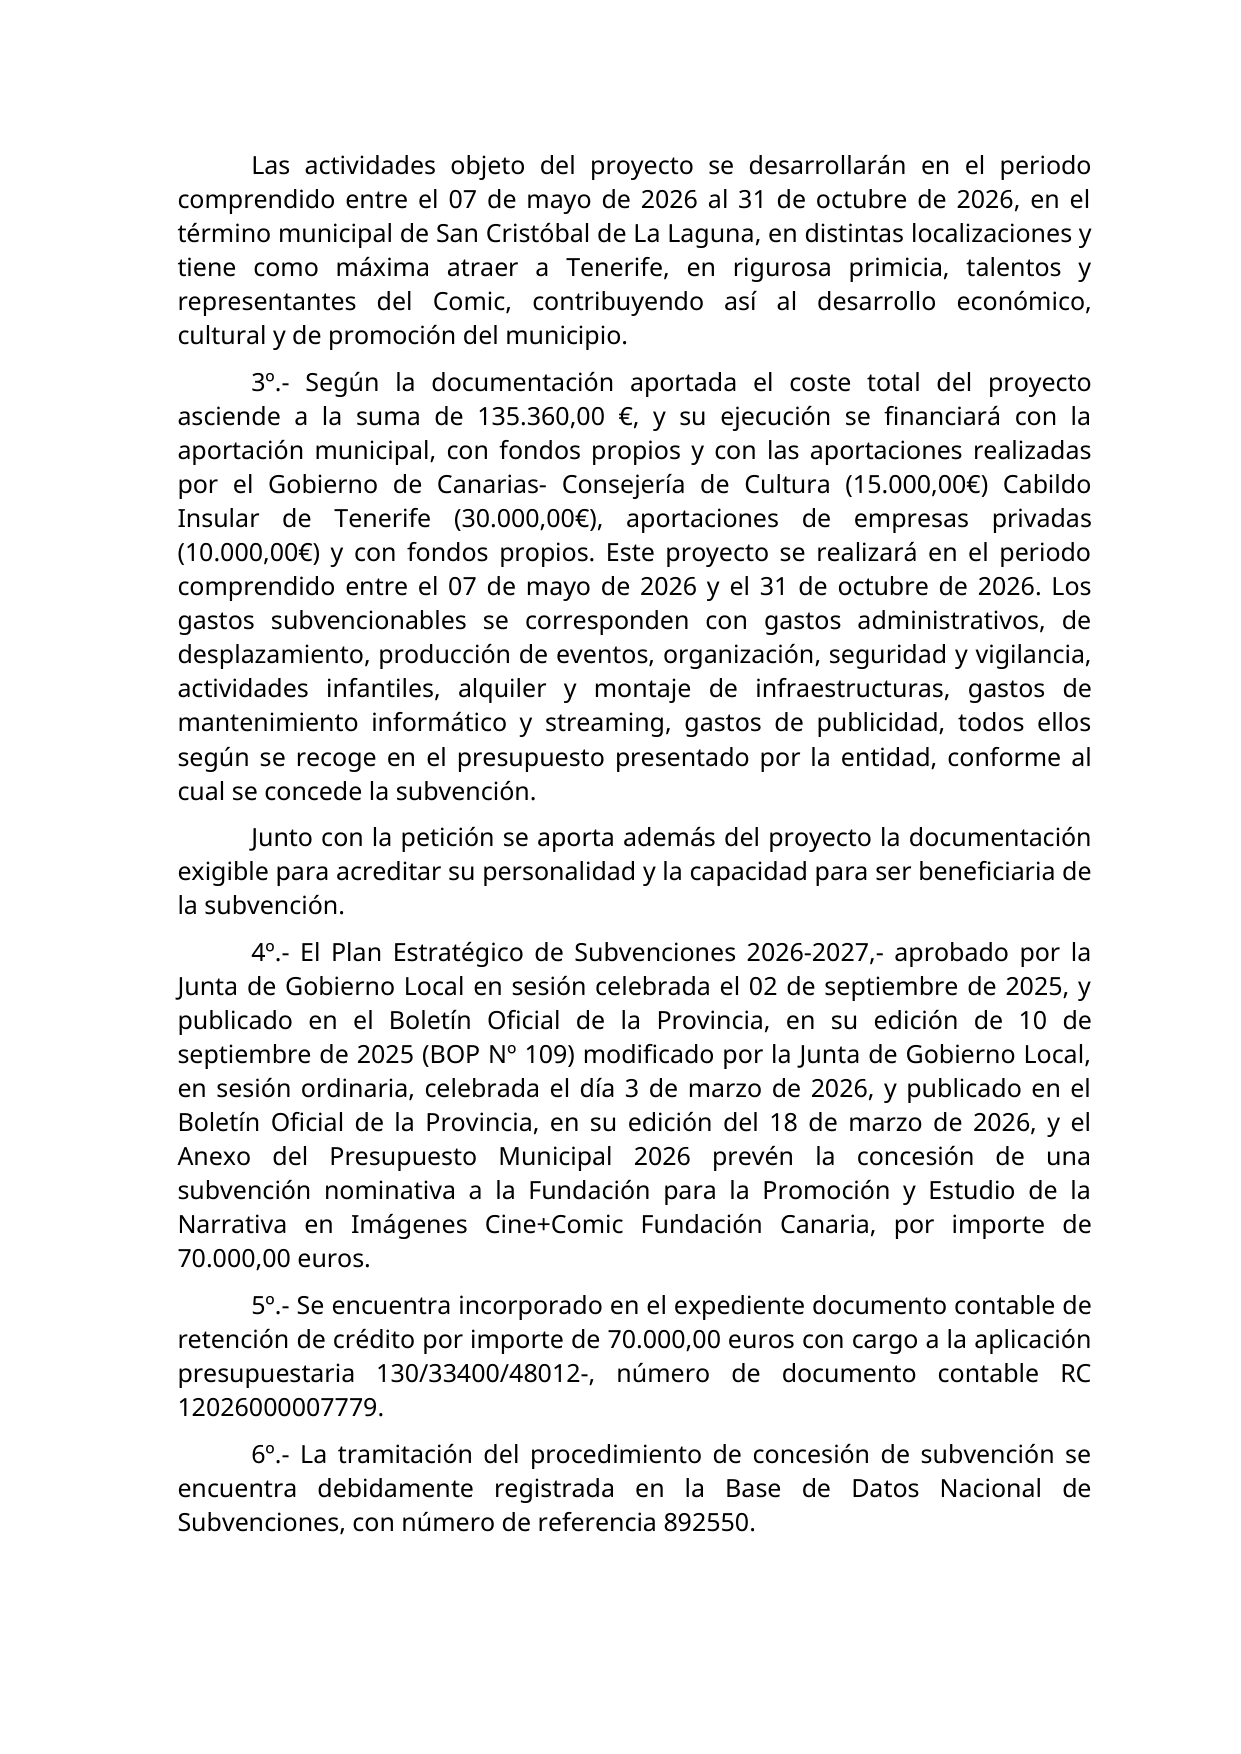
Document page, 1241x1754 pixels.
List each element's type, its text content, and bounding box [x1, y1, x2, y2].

text 3º.- Según la documentación aportada el coste total del proyecto asciende a la suma de 135.360,00 €, y su ejecución se financiará con la aportación municipal, con fondos propios y con las aportaciones realizadas por el Gobierno de Canarias- Consejería de Cultura (15.000,00€) Cabildo Insular de Tenerife (30.000,00€), aportaciones de empresas privadas (10.000,00€) y con fondos propios. Este proyecto se realizará en el periodo comprendido entre el 07 de mayo de 2026 y el 31 de octubre de 2026. Los gastos subvencionables se corresponden con gastos administrativos, de desplazamiento, producción de eventos, organización, seguridad y vigilancia, actividades infantiles, alquiler y montaje de infraestructuras, gastos de mantenimiento informático y streaming, gastos de publicidad, todos ellos según se recoge en el presupuesto presentado por la entidad, conforme al cual se concede la subvención. [177, 364, 1093, 807]
text Junto con la petición se aporta además del proyecto la documentación exigible para acreditar su personalidad y la capacidad para ser beneficiaria de la subvención. [177, 820, 1093, 922]
text 5º.- Se encuentra incorporado en el expediente documento contable de retención de crédito por importe de 70.000,00 euros con cargo a la aplicación presupuestaria 130/33400/48012-, número de documento contable RC 12026000007779. [177, 1288, 1093, 1424]
text 4º.- El Plan Estratégico de Subvenciones 2026-2027,- aprobado por la Junta de Gobierno Local en sesión celebrada el 02 de septiembre de 2025, y publicado en el Boletín Oficial de la Provincia, en su edición de 10 de septiembre de 2025 (BOP Nº 109) modificado por la Junta de Gobierno Local, en sesión ordinaria, celebrada el día 3 de marzo de 2026, y publicado en el Boletín Oficial de la Provincia, en su edición del 18 de marzo de 2026, y el Anexo del Presupuesto Municipal 2026 prevén la concesión de una subvención nominativa a la Fundación para la Promoción y Estudio de la Narrativa en Imágenes Cine+Comic Fundación Canaria, por importe de 70.000,00 euros. [177, 934, 1093, 1275]
text Las actividades objeto del proyecto se desarrollarán en el periodo comprendido entre el 07 de mayo de 2026 al 31 de octubre de 2026, en el término municipal de San Cristóbal de La Laguna, en distintas localizaciones y tiene como máxima atraer a Tenerife, en rigurosa primicia, talentos y representantes del Comic, contribuyendo así al desarrollo económico, cultural y de promoción del municipio. [177, 148, 1093, 352]
text 6º.- La tramitación del procedimiento de concesión de subvención se encuentra debidamente registrada en la Base de Datos Nacional de Subvenciones, con número de referencia 892550. [177, 1436, 1093, 1538]
